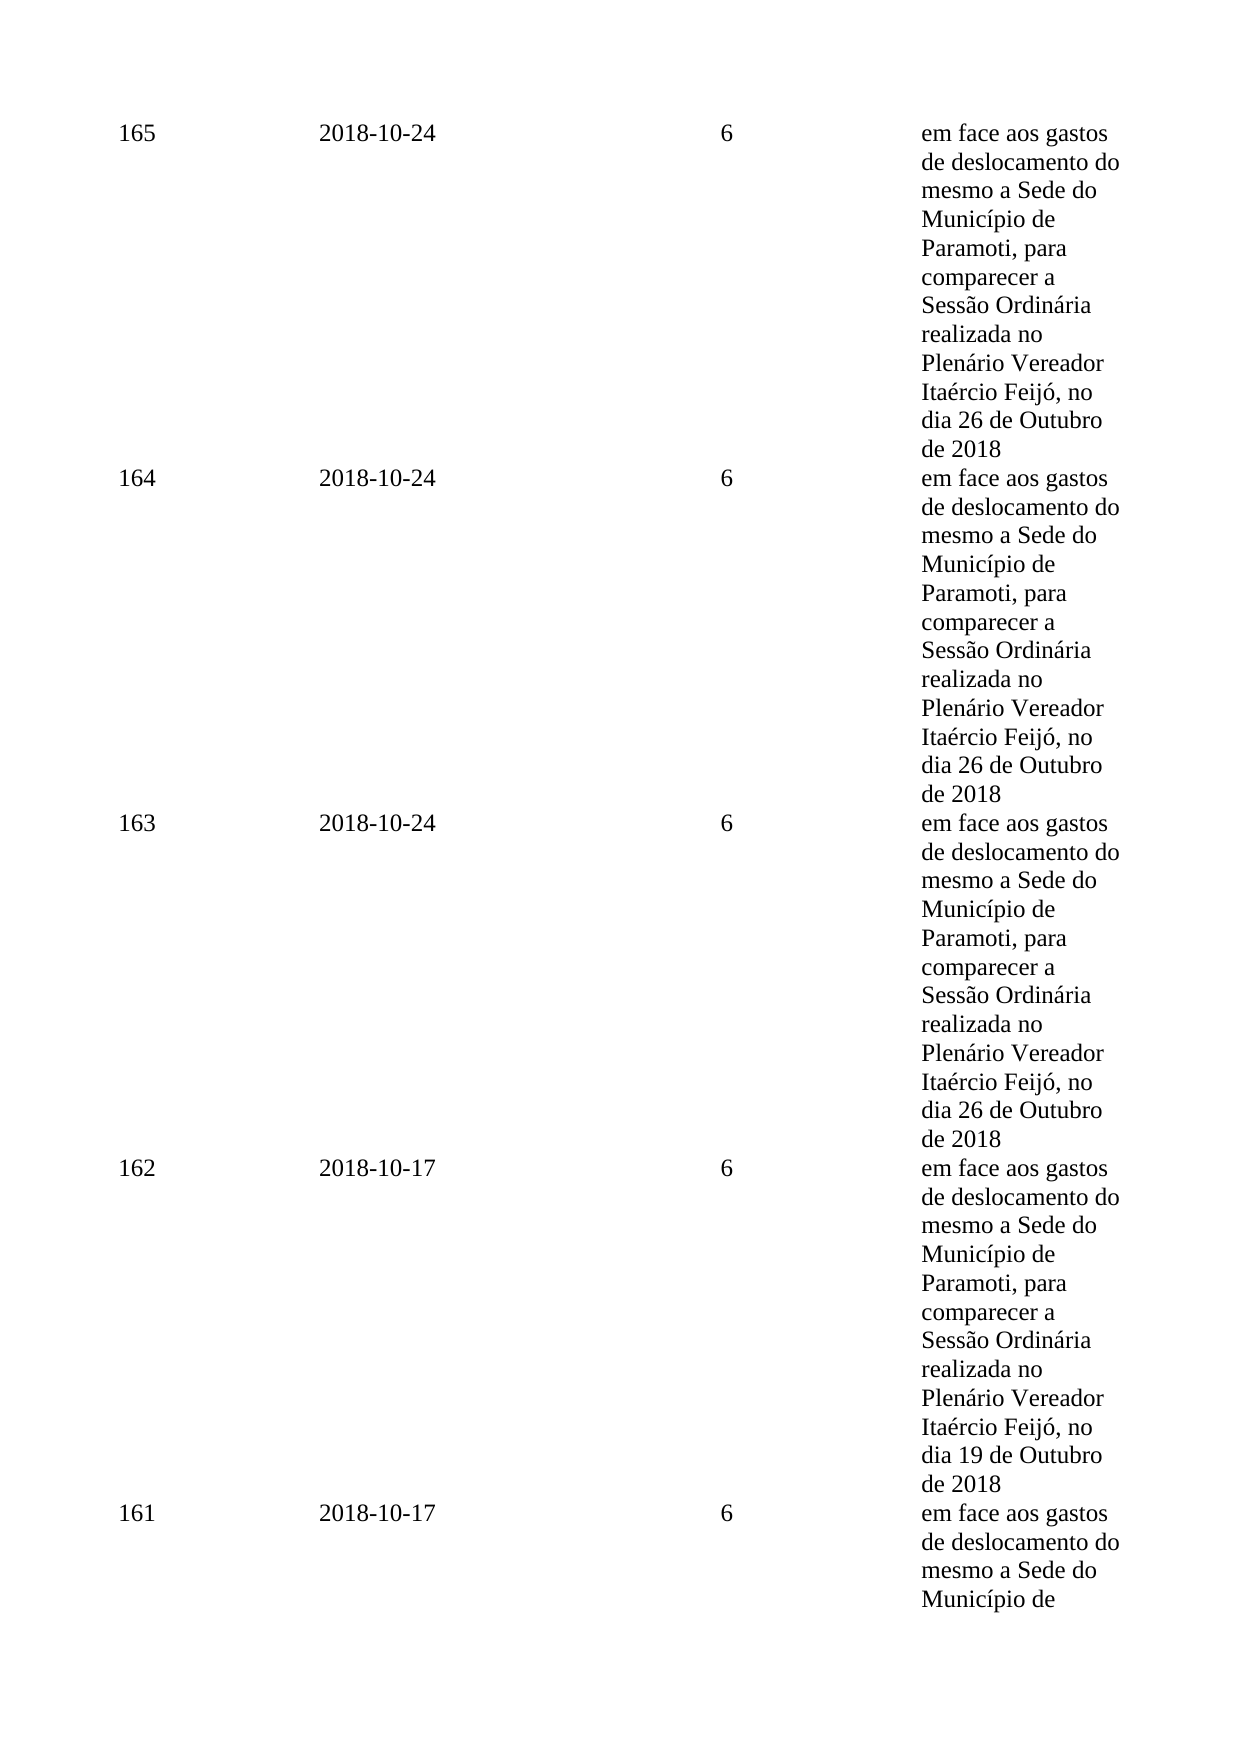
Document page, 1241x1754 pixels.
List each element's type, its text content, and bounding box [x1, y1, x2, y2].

table_cell em face aos gastos de deslocamento do mesmo a Sede do Município de [921, 1498, 1122, 1613]
table_cell 6 [720, 1498, 921, 1613]
table_cell 162 [118, 1153, 319, 1498]
table_cell 6 [720, 118, 921, 463]
table_cell em face aos gastos de deslocamento do mesmo a Sede do Município de Paramoti, para comparecer a Sessão Ordinária realizada no Plenário Vereador Itaércio Feijó, no dia 26 de Outubro de 2018 [921, 118, 1122, 463]
table_cell 6 [720, 808, 921, 1153]
table_cell 163 [118, 808, 319, 1153]
table_cell 6 [720, 1153, 921, 1498]
table_cell em face aos gastos de deslocamento do mesmo a Sede do Município de Paramoti, para comparecer a Sessão Ordinária realizada no Plenário Vereador Itaércio Feijó, no dia 19 de Outubro de 2018 [921, 1153, 1122, 1498]
table_cell [520, 808, 720, 1153]
table_cell 2018-10-24 [319, 118, 519, 463]
table_cell 6 [720, 463, 921, 808]
table_cell [520, 1498, 720, 1613]
table_cell [520, 463, 720, 808]
table_cell 2018-10-17 [319, 1498, 519, 1613]
table_cell [520, 1153, 720, 1498]
table_cell em face aos gastos de deslocamento do mesmo a Sede do Município de Paramoti, para comparecer a Sessão Ordinária realizada no Plenário Vereador Itaércio Feijó, no dia 26 de Outubro de 2018 [921, 463, 1122, 808]
table_cell 2018-10-24 [319, 808, 519, 1153]
table_cell 165 [118, 118, 319, 463]
table_cell 164 [118, 463, 319, 808]
table_cell 2018-10-24 [319, 463, 519, 808]
table_cell [520, 118, 720, 463]
table_cell 161 [118, 1498, 319, 1613]
table_cell 2018-10-17 [319, 1153, 519, 1498]
table_cell em face aos gastos de deslocamento do mesmo a Sede do Município de Paramoti, para comparecer a Sessão Ordinária realizada no Plenário Vereador Itaércio Feijó, no dia 26 de Outubro de 2018 [921, 808, 1122, 1153]
